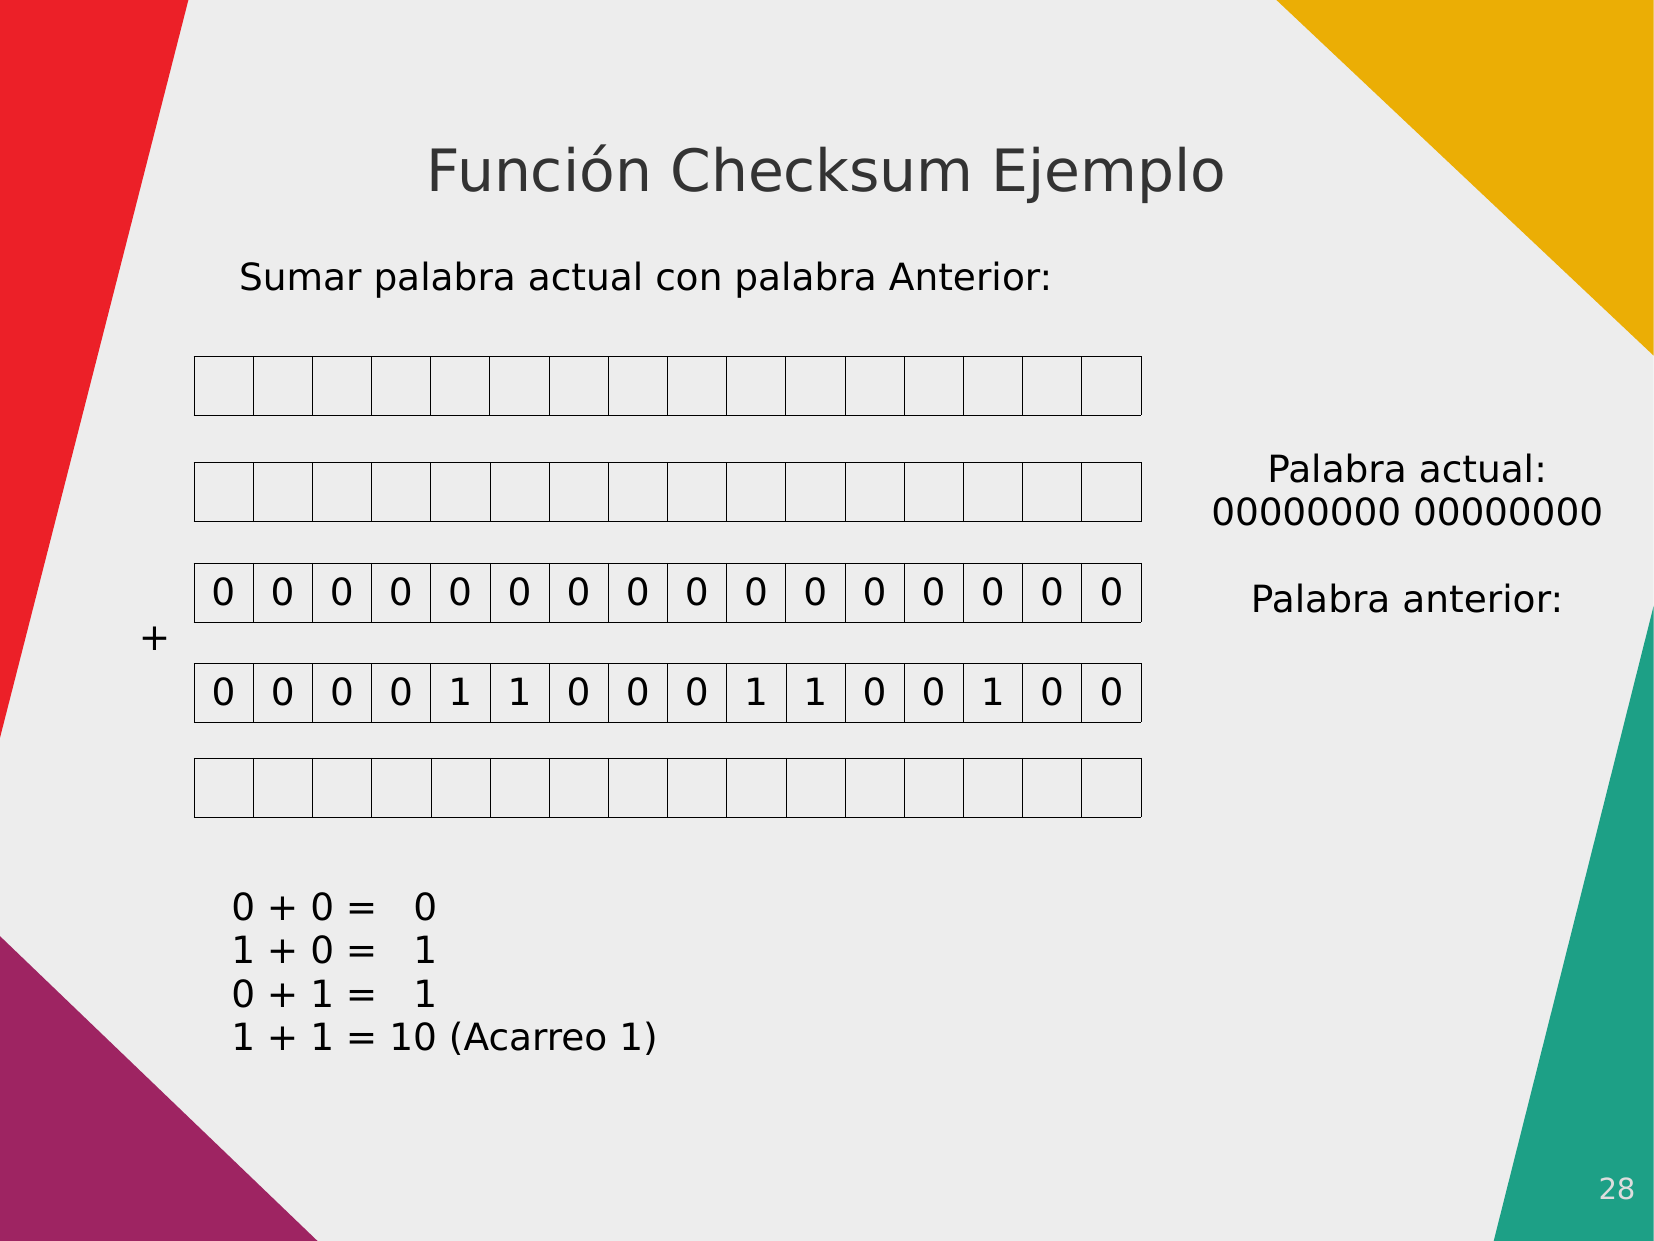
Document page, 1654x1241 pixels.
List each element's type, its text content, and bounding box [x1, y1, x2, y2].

text_box Sumar palabra actual con palabra Anterior: [224, 248, 1069, 307]
table_header 0 [1023, 664, 1081, 722]
table_header [1023, 463, 1081, 521]
table_header [313, 357, 371, 415]
text_box Palabra actual: 00000000 00000000 Palabra anterior: [1196, 222, 1619, 1065]
table_header 0 [491, 564, 549, 622]
table_header [1082, 759, 1141, 817]
table_header [550, 463, 608, 521]
table_header [727, 357, 785, 415]
table_header [431, 357, 489, 415]
table_header 1 [964, 664, 1022, 722]
table_header 0 [609, 564, 667, 622]
table_header [491, 463, 549, 521]
table_header [195, 357, 253, 415]
table_header 0 [668, 564, 726, 622]
table_header 0 [786, 564, 845, 622]
table_header [846, 463, 904, 521]
table_header [786, 463, 845, 521]
table_header 0 [431, 564, 490, 622]
table_header 0 [1023, 564, 1081, 622]
table_header [372, 759, 431, 817]
table_header [254, 357, 312, 415]
table_header [727, 463, 785, 521]
table_header 1 [491, 664, 549, 722]
text_box 0 + 0 = 0 1 + 0 = 1 0 + 1 = 1 1 + 1 = 10 (Acarreo 1) [216, 877, 674, 1067]
table_header [964, 463, 1022, 521]
table_header 0 [372, 664, 430, 722]
table_header [313, 463, 371, 521]
table_header 0 [550, 564, 608, 622]
table_header [1082, 463, 1141, 521]
table_header [668, 759, 726, 817]
table_header [313, 759, 371, 817]
table_header 0 [254, 564, 312, 622]
table_header [490, 357, 549, 415]
table_header 0 [846, 664, 904, 722]
table_header [550, 357, 608, 415]
table_header [727, 759, 786, 817]
table_header [668, 463, 726, 521]
table_header 0 [195, 564, 253, 622]
table_header 0 [668, 664, 726, 722]
table_header 0 [313, 564, 371, 622]
table_header [254, 463, 312, 521]
table_header [1023, 759, 1081, 817]
table_header [432, 759, 490, 817]
table_header [787, 759, 845, 817]
table_header [431, 463, 490, 521]
table_header [786, 357, 845, 415]
table_header 0 [1082, 564, 1141, 622]
table_header 0 [905, 564, 963, 622]
table_header [964, 357, 1022, 415]
title Función Checksum Ejemplo [114, 73, 1539, 271]
table_header [905, 463, 963, 521]
table_header 0 [195, 664, 253, 722]
table_header 0 [609, 664, 667, 722]
table_header 0 [727, 564, 785, 622]
table_header 1 [431, 664, 490, 722]
table_header 0 [846, 564, 904, 622]
table_header [905, 357, 963, 415]
table_header 0 [1082, 664, 1141, 722]
table_header 1 [787, 664, 845, 722]
table_header [372, 357, 430, 415]
table_header [491, 759, 549, 817]
table_header [550, 759, 608, 817]
table_header [846, 759, 904, 817]
table_header [905, 759, 963, 817]
table_header [846, 357, 904, 415]
table_header 0 [254, 664, 312, 722]
text_box + [124, 608, 186, 667]
table_header [195, 463, 253, 521]
table_header [254, 759, 312, 817]
table_header 0 [372, 564, 430, 622]
table_header [1082, 357, 1141, 415]
table_header [668, 357, 726, 415]
table_header [372, 463, 430, 521]
table_header 0 [550, 664, 608, 722]
table_header [609, 357, 667, 415]
table_header [195, 759, 253, 817]
table_header 0 [964, 564, 1022, 622]
table_header [609, 463, 667, 521]
table_header [1023, 357, 1081, 415]
table_header [964, 759, 1022, 817]
table_header [609, 759, 667, 817]
table_header 0 [905, 664, 963, 722]
table_header 1 [727, 664, 786, 722]
table_header 0 [313, 664, 371, 722]
